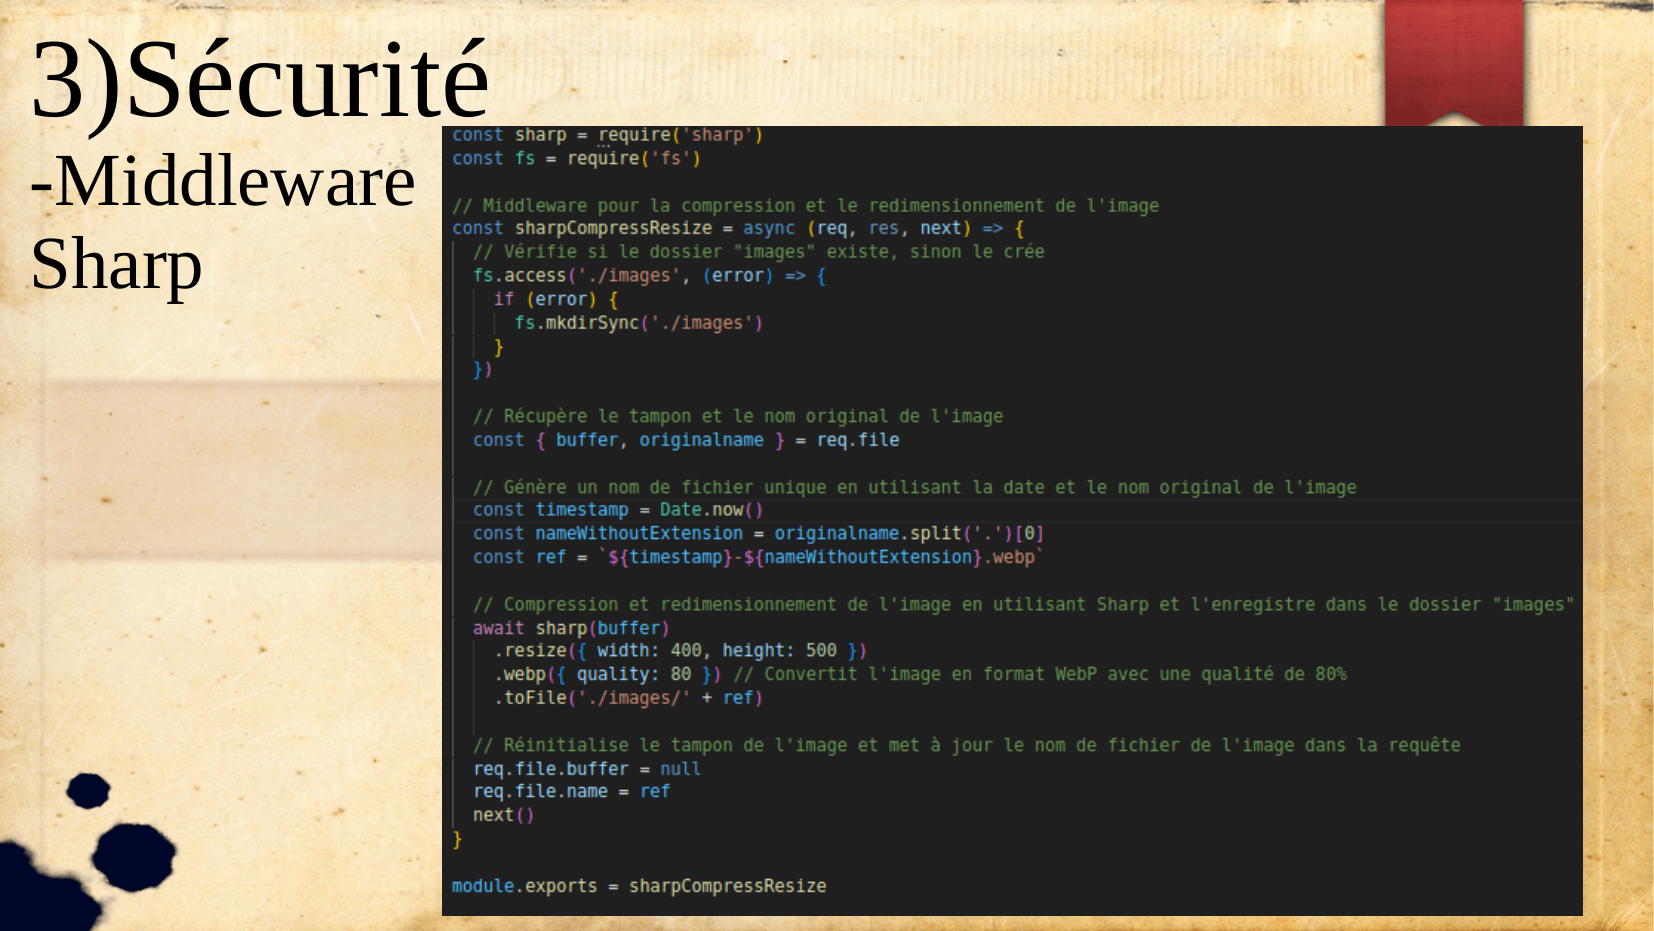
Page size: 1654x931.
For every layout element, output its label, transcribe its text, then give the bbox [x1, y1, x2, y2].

picture [0, 0, 1654, 931]
title 3)Sécurité [29, 0, 591, 126]
title -Middleware Sharp [29, 97, 443, 347]
